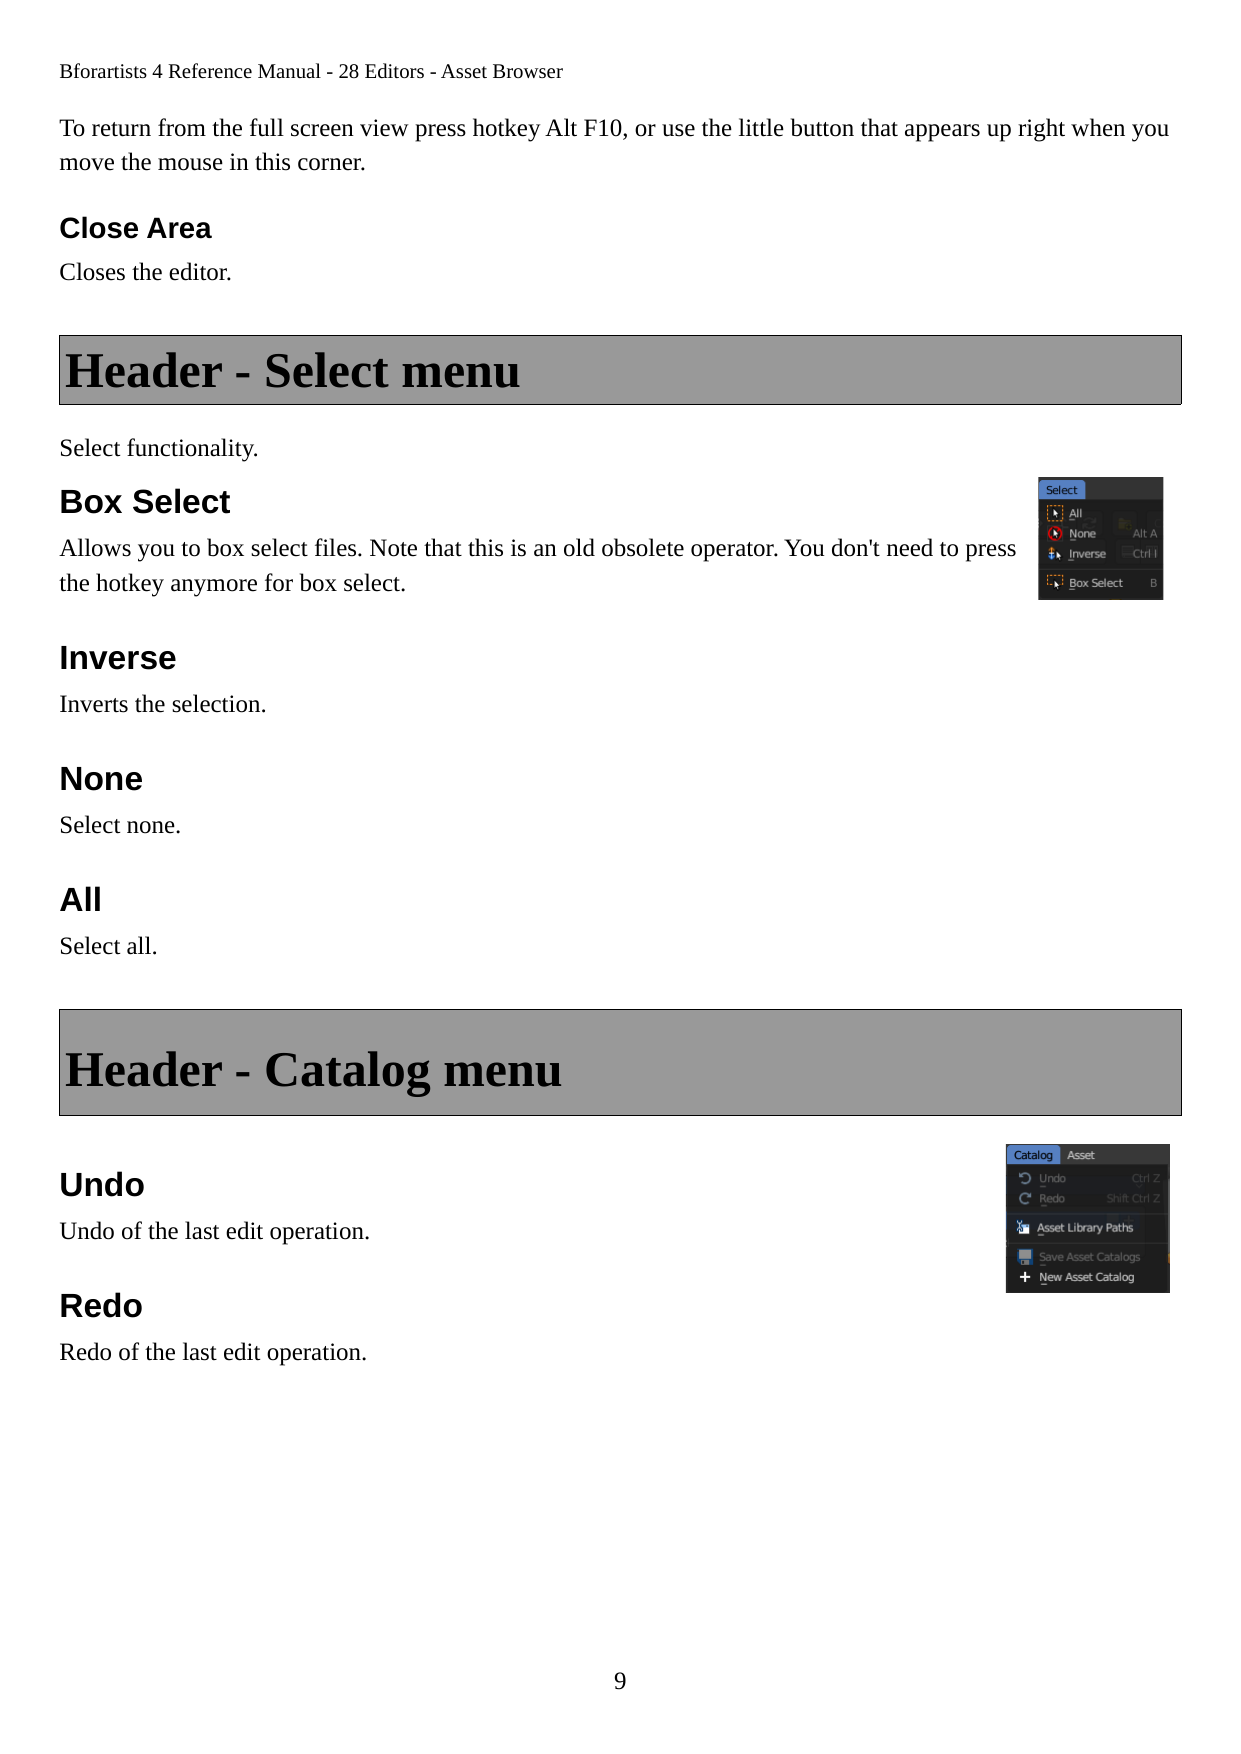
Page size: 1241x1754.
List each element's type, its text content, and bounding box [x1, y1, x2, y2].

subtitle [1170, 1165, 1181, 1204]
text Allows you to box select files. Note that this is an old obsolete operator. You don't need to press the hotkey anymore for box select. [59, 533, 1038, 597]
subtitle Close Area [59, 211, 1181, 244]
table_header Header - Select menu [60, 336, 1181, 404]
picture [1005, 1144, 1170, 1293]
subtitle Box Select [59, 482, 1038, 521]
subtitle [1164, 482, 1181, 521]
text Inverts the selection. [59, 689, 1181, 718]
table_header Header - Catalog menu [60, 1010, 1181, 1115]
subtitle None [59, 759, 1181, 797]
text To return from the full screen view press hotkey Alt F10, or use the little button that appears up right when you move the mouse in this corner. [59, 113, 1181, 176]
text Select all. [59, 931, 1181, 960]
text Undo of the last edit operation. [59, 1216, 1005, 1245]
picture [1038, 477, 1164, 600]
text Select none. [59, 810, 1181, 839]
subtitle All [59, 880, 1181, 918]
subtitle Undo [59, 1165, 1005, 1204]
text Select functionality. [59, 433, 1181, 461]
text Closes the editor. [59, 257, 1181, 286]
subtitle Redo [59, 1286, 1181, 1325]
text Redo of the last edit operation. [59, 1337, 1181, 1366]
subtitle Inverse [59, 638, 1181, 676]
